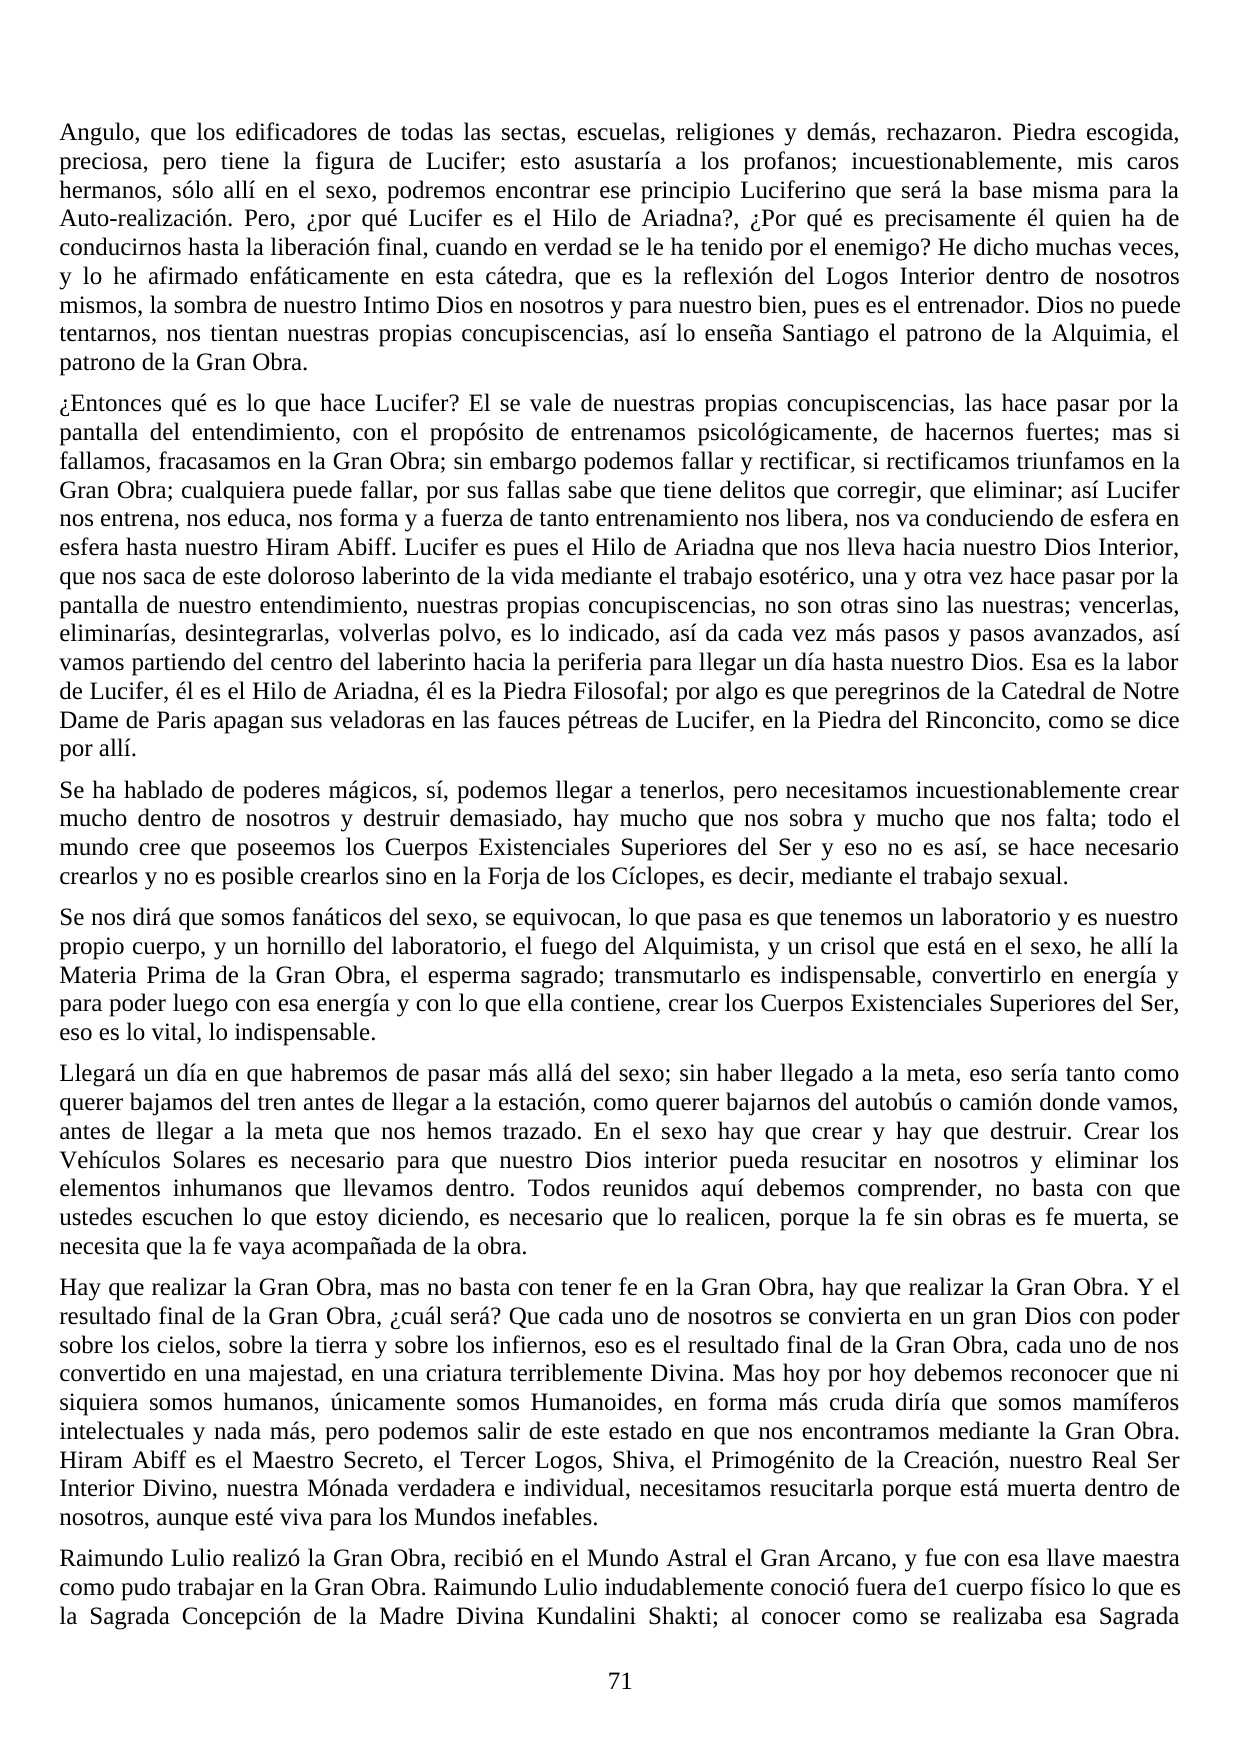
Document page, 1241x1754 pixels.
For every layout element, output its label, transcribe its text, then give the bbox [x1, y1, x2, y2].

text ¿Entonces qué es lo que hace Lucifer? El se vale de nuestras propias concupiscencias, las hace pasar por la pantalla del entendimiento, con el propósito de entrenamos psicológicamente, de hacernos fuertes; mas si fallamos, fracasamos en la Gran Obra; sin embargo podemos fallar y rectificar, si rectificamos triunfamos en la Gran Obra; cualquiera puede fallar, por sus fallas sabe que tiene delitos que corregir, que eliminar; así Lucifer nos entrena, nos educa, nos forma y a fuerza de tanto entrenamiento nos libera, nos va conduciendo de esfera en esfera hasta nuestro Hiram Abiff. Lucifer es pues el Hilo de Ariadna que nos lleva hacia nuestro Dios Interior, que nos saca de este doloroso laberinto de la vida mediante el trabajo esotérico, una y otra vez hace pasar por la pantalla de nuestro entendimiento, nuestras propias concupiscencias, no son otras sino las nuestras; vencerlas, eliminarías, desintegrarlas, volverlas polvo, es lo indicado, así da cada vez más pasos y pasos avanzados, así vamos partiendo del centro del laberinto hacia la periferia para llegar un día hasta nuestro Dios. Esa es la labor de Lucifer, él es el Hilo de Ariadna, él es la Piedra Filosofal; por algo es que peregrinos de la Catedral de Notre Dame de Paris apagan sus veladoras en las fauces pétreas de Lucifer, en la Piedra del Rinconcito, como se dice por allí. [59, 388, 1181, 762]
text Llegará un día en que habremos de pasar más allá del sexo; sin haber llegado a la meta, eso sería tanto como querer bajamos del tren antes de llegar a la estación, como querer bajarnos del autobús o camión donde vamos, antes de llegar a la meta que nos hemos trazado. En el sexo hay que crear y hay que destruir. Crear los Vehículos Solares es necesario para que nuestro Dios interior pueda resucitar en nosotros y eliminar los elementos inhumanos que llevamos dentro. Todos reunidos aquí debemos comprender, no basta con que ustedes escuchen lo que estoy diciendo, es necesario que lo realicen, porque la fe sin obras es fe muerta, se necesita que la fe vaya acompañada de la obra. [59, 1058, 1181, 1260]
text Se ha hablado de poderes mágicos, sí, podemos llegar a tenerlos, pero necesitamos incuestionablemente crear mucho dentro de nosotros y destruir demasiado, hay mucho que nos sobra y mucho que nos falta; todo el mundo cree que poseemos los Cuerpos Existenciales Superiores del Ser y eso no es así, se hace necesario crearlos y no es posible crearlos sino en la Forja de los Cíclopes, es decir, mediante el trabajo sexual. [59, 775, 1181, 890]
text Raimundo Lulio realizó la Gran Obra, recibió en el Mundo Astral el Gran Arcano, y fue con esa llave maestra como pudo trabajar en la Gran Obra. Raimundo Lulio indudablemente conoció fuera de1 cuerpo físico lo que es la Sagrada Concepción de la Madre Divina Kundalini Shakti; al conocer como se realizaba esa Sagrada [59, 1543, 1181, 1630]
text Hay que realizar la Gran Obra, mas no basta con tener fe en la Gran Obra, hay que realizar la Gran Obra. Y el resultado final de la Gran Obra, ¿cuál será? Que cada uno de nosotros se convierta en un gran Dios con poder sobre los cielos, sobre la tierra y sobre los infiernos, eso es el resultado final de la Gran Obra, cada uno de nos convertido en una majestad, en una criatura terriblemente Divina. Mas hoy por hoy debemos reconocer que ni siquiera somos humanos, únicamente somos Humanoides, en forma más cruda diría que somos mamíferos intelectuales y nada más, pero podemos salir de este estado en que nos encontramos mediante la Gran Obra. Hiram Abiff es el Maestro Secreto, el Tercer Logos, Shiva, el Primogénito de la Creación, nuestro Real Ser Interior Divino, nuestra Mónada verdadera e individual, necesitamos resucitarla porque está muerta dentro de nosotros, aunque esté viva para los Mundos inefables. [59, 1272, 1181, 1531]
text Se nos dirá que somos fanáticos del sexo, se equivocan, lo que pasa es que tenemos un laboratorio y es nuestro propio cuerpo, y un hornillo del laboratorio, el fuego del Alquimista, y un crisol que está en el sexo, he allí la Materia Prima de la Gran Obra, el esperma sagrado; transmutarlo es indispensable, convertirlo en energía y para poder luego con esa energía y con lo que ella contiene, crear los Cuerpos Existenciales Superiores del Ser, eso es lo vital, lo indispensable. [59, 902, 1181, 1046]
text Angulo, que los edificadores de todas las sectas, escuelas, religiones y demás, rechazaron. Piedra escogida, preciosa, pero tiene la figura de Lucifer; esto asustaría a los profanos; incuestionablemente, mis caros hermanos, sólo allí en el sexo, podremos encontrar ese principio Luciferino que será la base misma para la Auto-realización. Pero, ¿por qué Lucifer es el Hilo de Ariadna?, ¿Por qué es precisamente él quien ha de conducirnos hasta la liberación final, cuando en verdad se le ha tenido por el enemigo? He dicho muchas veces, y lo he afirmado enfáticamente en esta cátedra, que es la reflexión del Logos Interior dentro de nosotros mismos, la sombra de nuestro Intimo Dios en nosotros y para nuestro bien, pues es el entrenador. Dios no puede tentarnos, nos tientan nuestras propias concupiscencias, así lo enseña Santiago el patrono de la Alquimia, el patrono de la Gran Obra. [59, 117, 1181, 376]
